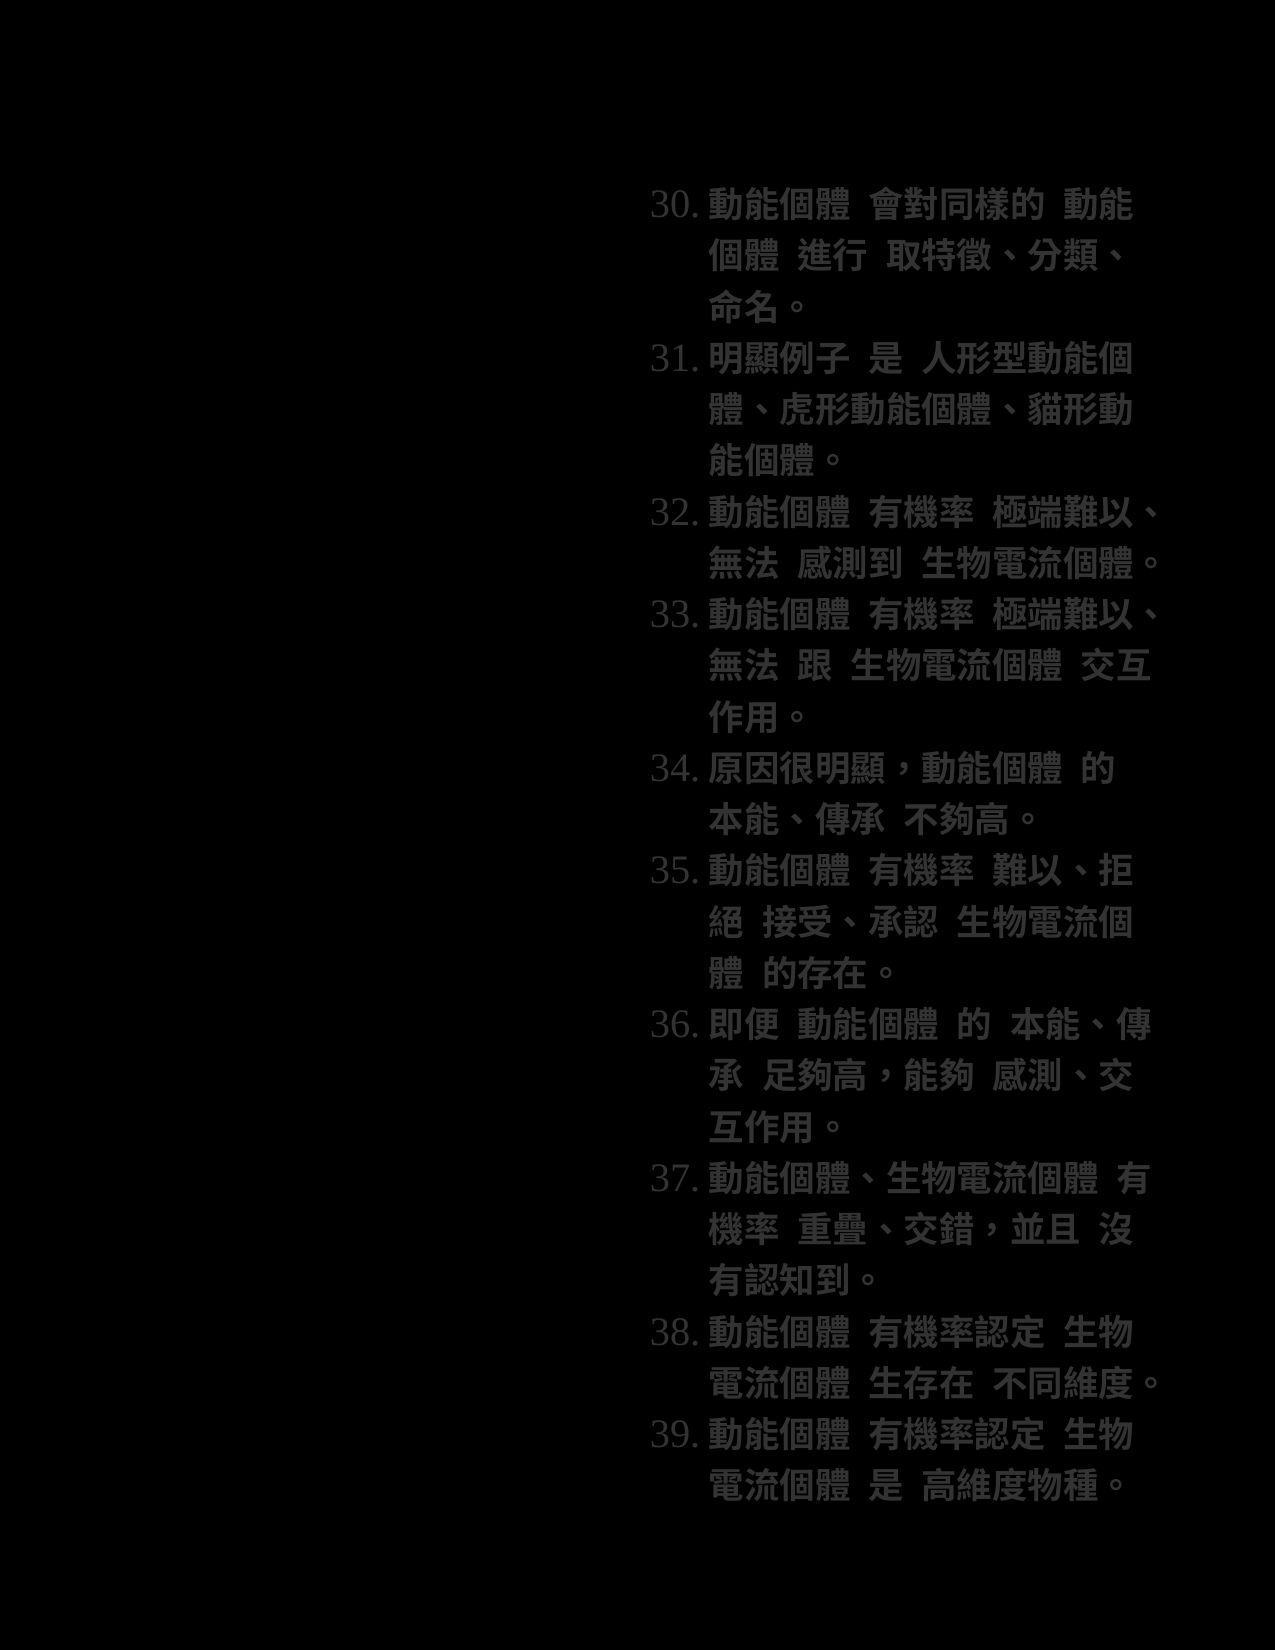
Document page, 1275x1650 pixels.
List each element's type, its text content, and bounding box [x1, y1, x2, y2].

list 原因很明顯，動能個體 的 本能、傳承 不夠高。 [649, 740, 1157, 843]
list 動能個體 有機率認定 生物電流個體 是 高維度物種。 [649, 1406, 1157, 1509]
list 動能個體 會對同樣的 動能個體 進行 取特徵、分類、命名。 [649, 176, 1157, 330]
list 動能個體 有機率認定 生物電流個體 生存在 不同維度。 [649, 1304, 1157, 1406]
list 動能個體、生物電流個體 有機率 重疊、交錯，並且 沒有認知到。 [649, 1150, 1157, 1304]
list 即便 動能個體 的 本能、傳承 足夠高，能夠 感測、交互作用。 [649, 996, 1157, 1150]
list 動能個體 有機率 極端難以、無法 感測到 生物電流個體。 [649, 484, 1157, 586]
list 明顯例子 是 人形型動能個體、虎形動能個體、貓形動能個體。 [649, 330, 1157, 484]
list 動能個體 有機率 極端難以、無法 跟 生物電流個體 交互作用。 [649, 586, 1157, 740]
list 動能個體 有機率 難以、拒絕 接受、承認 生物電流個體 的存在。 [649, 843, 1157, 996]
